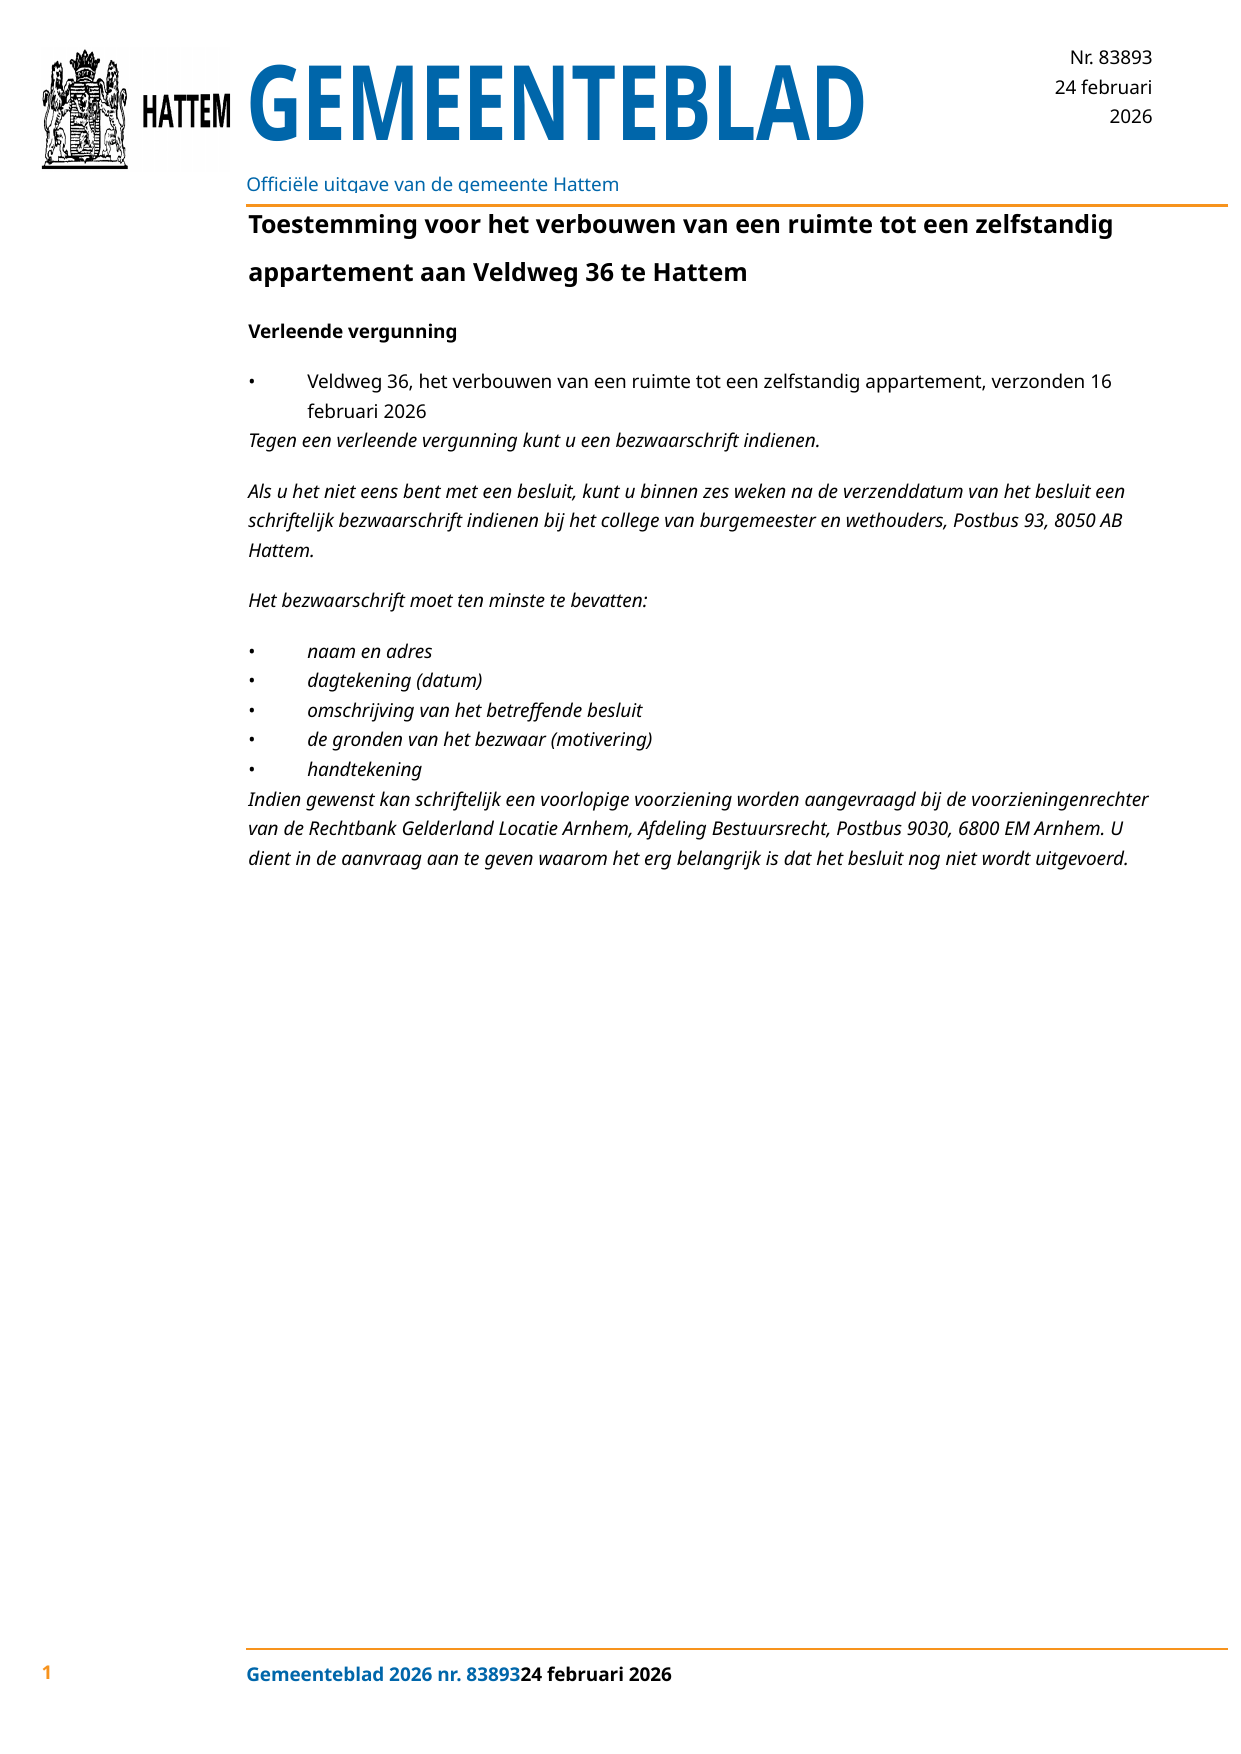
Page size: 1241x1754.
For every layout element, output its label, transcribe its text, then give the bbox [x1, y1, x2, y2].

list Veldweg 36, het verbouwen van een ruimte tot een zelfstandig appartement, verzonden 16 februari 2026 [248, 368, 1152, 424]
text Tegen een verleende vergunning kunt u een bezwaarschrift indienen. [248, 427, 1152, 453]
text Toestemming voor het verbouwen van een ruimte tot een zelfstandig appartement aan Veldweg 36 te Hattem [248, 207, 1152, 288]
text Het bezwaarschrift moet ten minste te bevatten: [248, 587, 1152, 613]
text Verleende vergunning [248, 318, 1152, 344]
list de gronden van het bezwaar (motivering) [248, 727, 1152, 752]
text Als u het niet eens bent met een besluit, kunt u binnen zes weken na de verzenddatum van het besluit een schriftelijk bezwaarschrift indienen bij het college van burgemeester en wethouders, Postbus 93, 8050 AB Hattem. [248, 478, 1152, 563]
list dagtekening (datum) [248, 667, 1152, 693]
text Indien gewenst kan schriftelijk een voorlopige voorziening worden aangevraagd bij de voorzieningenrechter van de Rechtbank Gelderland Locatie Arnhem, Afdeling Bestuursrecht, Postbus 9030, 6800 EM Arnhem. U dient in de aanvraag aan te geven waarom het erg belangrijk is dat het besluit nog niet wordt uitgevoerd. [248, 786, 1152, 871]
list omschrijving van het betreffende besluit [248, 697, 1152, 723]
list handtekening [248, 756, 1152, 782]
list naam en adres [248, 638, 1152, 664]
picture [41, 47, 231, 172]
